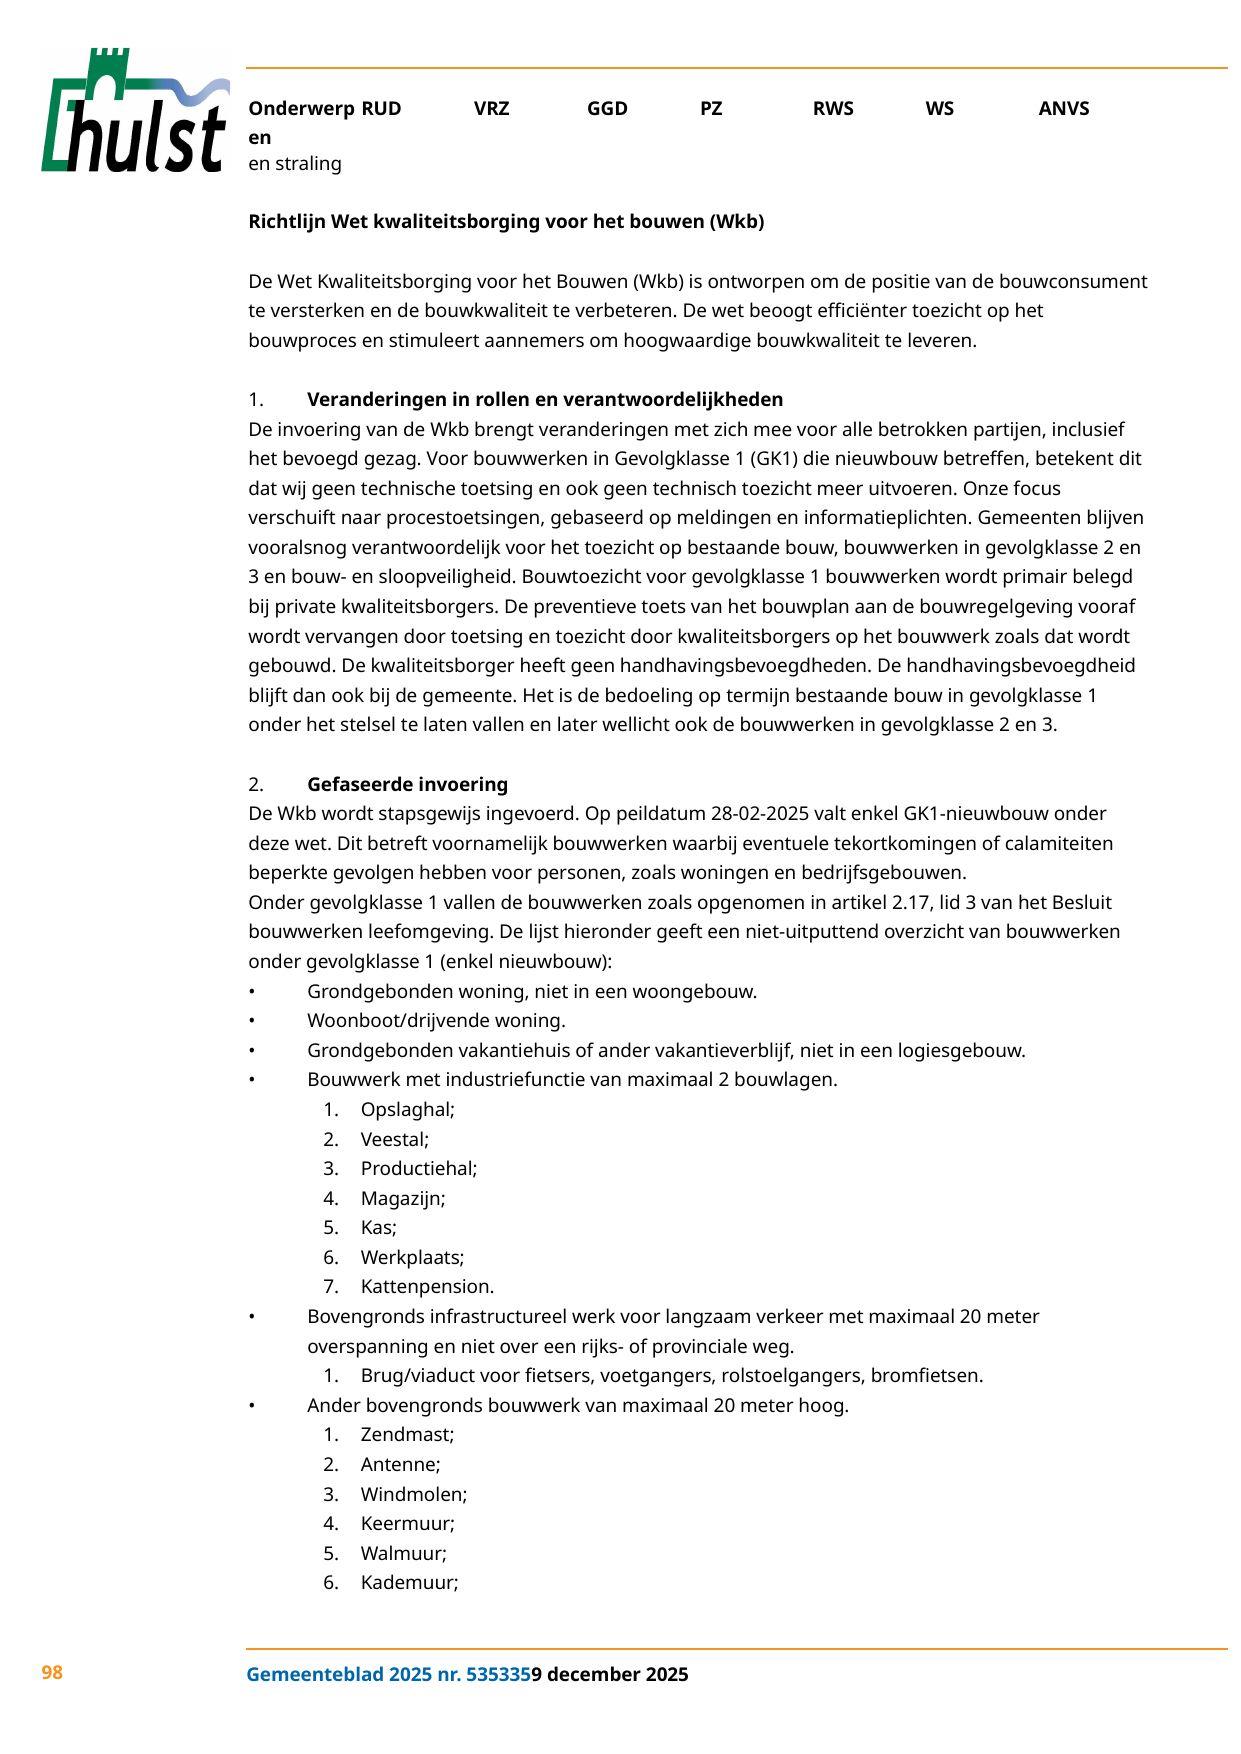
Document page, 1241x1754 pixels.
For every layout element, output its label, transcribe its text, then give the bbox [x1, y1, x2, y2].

text De Wkb wordt stapsgewijs ingevoerd. Op peildatum 28-02-2025 valt enkel GK1-nieuwbouw onder deze wet. Dit betreft voornamelijk bouwwerken waarbij eventuele tekortkomingen of calamiteiten beperkte gevolgen hebben voor personen, zoals woningen en bedrijfsgebouwen. [248, 800, 1152, 885]
list Gefaseerde invoering [248, 771, 1152, 796]
table_cell [361, 150, 474, 176]
list Opslaghal; [323, 1096, 1152, 1122]
list Werkplaats; [323, 1244, 1152, 1270]
table_header WS [926, 95, 1038, 150]
list Walmuur; [323, 1540, 1152, 1566]
text De Wet Kwaliteitsborging voor het Bouwen (Wkb) is ontworpen om de positie van de bouwconsument te versterken en de bouwkwaliteit te verbeteren. De wet beoogt efficiënter toezicht op het bouwproces en stimuleert aannemers om hoogwaardige bouwkwaliteit te leveren. [248, 268, 1152, 353]
table_cell [587, 150, 700, 176]
table_cell [1039, 150, 1152, 176]
table_header RWS [813, 95, 926, 150]
table_header RUD [361, 95, 474, 150]
list Windmolen; [323, 1481, 1152, 1506]
table_cell [700, 150, 813, 176]
list Zendmast; [323, 1422, 1152, 1447]
list Grondgebonden vakantiehuis of ander vakantieverblijf, niet in een logiesgebouw. [248, 1037, 1152, 1063]
list Magazijn; [323, 1185, 1152, 1211]
picture [41, 47, 231, 172]
list Veranderingen in rollen en verantwoordelijkheden [248, 386, 1152, 412]
table_cell [474, 150, 587, 176]
list Bovengronds infrastructureel werk voor langzaam verkeer met maximaal 20 meter overspanning en niet over een rijks- of provinciale weg. [248, 1303, 1152, 1358]
list Kademuur; [323, 1569, 1152, 1595]
table_header VRZ [474, 95, 587, 150]
list Woonboot/drijvende woning. [248, 1007, 1152, 1033]
list Grondgebonden woning, niet in een woongebouw. [248, 978, 1152, 1003]
text Richtlijn Wet kwaliteitsborging voor het bouwen (Wkb) [248, 209, 1152, 234]
list Veestal; [323, 1126, 1152, 1151]
table_cell en straling [248, 150, 361, 176]
list Bouwwerk met industriefunctie van maximaal 2 bouwlagen. [248, 1067, 1152, 1092]
table_cell [926, 150, 1038, 176]
table_header GGD [587, 95, 700, 150]
list Productiehal; [323, 1155, 1152, 1181]
list Kattenpension. [323, 1274, 1152, 1299]
list Brug/viaduct voor fietsers, voetgangers, rolstoelgangers, bromfietsen. [323, 1362, 1152, 1388]
table_cell [813, 150, 926, 176]
list Antenne; [323, 1451, 1152, 1477]
table_header ANVS [1039, 95, 1152, 150]
text Onder gevolgklasse 1 vallen de bouwwerken zoals opgenomen in artikel 2.17, lid 3 van het Besluit bouwwerken leefomgeving. De lijst hieronder geeft een niet-uitputtend overzicht van bouwwerken onder gevolgklasse 1 (enkel nieuwbouw): [248, 889, 1152, 974]
list Kas; [323, 1214, 1152, 1240]
list Keermuur; [323, 1510, 1152, 1536]
list Ander bovengronds bouwwerk van maximaal 20 meter hoog. [248, 1392, 1152, 1418]
text De invoering van de Wkb brengt veranderingen met zich mee voor alle betrokken partijen, inclusief het bevoegd gezag. Voor bouwwerken in Gevolgklasse 1 (GK1) die nieuwbouw betreffen, betekent dit dat wij geen technische toetsing en ook geen technisch toezicht meer uitvoeren. Onze focus verschuift naar procestoetsingen, gebaseerd op meldingen en informatieplichten. Gemeenten blijven vooralsnog verantwoordelijk voor het toezicht op bestaande bouw, bouwwerken in gevolgklasse 2 en 3 en bouw- en sloopveiligheid. Bouwtoezicht voor gevolgklasse 1 bouwwerken wordt primair belegd bij private kwaliteitsborgers. De preventieve toets van het bouwplan aan de bouwregelgeving vooraf wordt vervangen door toetsing en toezicht door kwaliteitsborgers op het bouwwerk zoals dat wordt gebouwd. De kwaliteitsborger heeft geen handhavingsbevoegdheden. De handhavingsbevoegdheid blijft dan ook bij de gemeente. Het is de bedoeling op termijn bestaande bouw in gevolgklasse 1 onder het stelsel te laten vallen en later wellicht ook de bouwwerken in gevolgklasse 2 en 3. [248, 416, 1152, 737]
table_header PZ [700, 95, 813, 150]
table_header Onderwerpen [248, 95, 361, 150]
